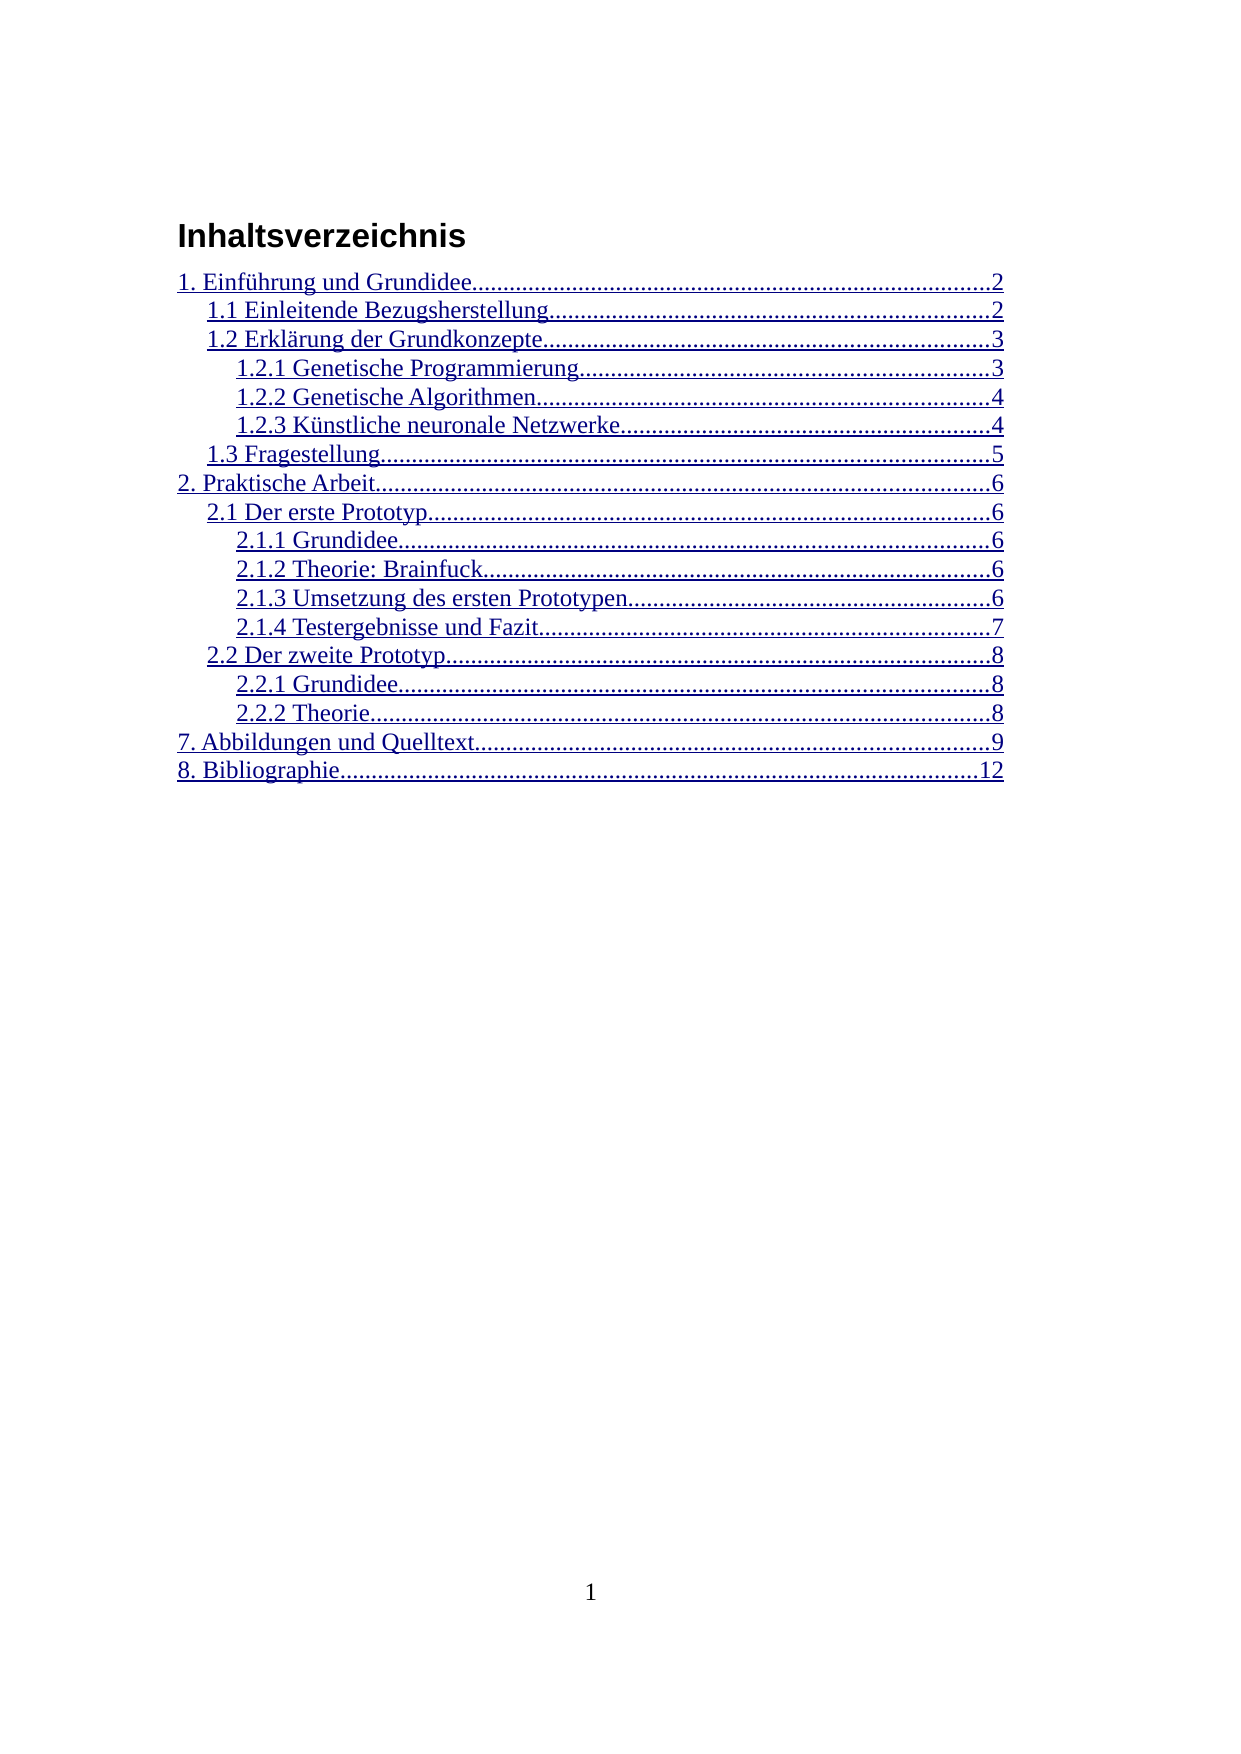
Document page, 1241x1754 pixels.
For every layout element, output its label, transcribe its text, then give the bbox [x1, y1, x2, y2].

text 1.2 Erklärung der Grundkonzepte 3 [207, 324, 1004, 349]
text 2. Praktische Arbeit 6 [177, 468, 1004, 493]
text 1. Einführung und Grundidee 2 [177, 267, 1004, 292]
text 7. Abbildungen und Quelltext 9 [177, 727, 1004, 752]
text 8. Bibliographie 12 [177, 755, 1004, 780]
text 2.2.1 Grundidee 8 [236, 669, 1004, 694]
text 2.2.2 Theorie 8 [236, 698, 1004, 723]
text 2.1 Der erste Prototyp 6 [207, 497, 1004, 522]
subtitle Inhaltsverzeichnis [177, 216, 1004, 254]
text 2.1.1 Grundidee 6 [236, 525, 1004, 550]
text 2.1.2 Theorie: Brainfuck 6 [236, 554, 1004, 579]
text 2.2 Der zweite Prototyp 8 [207, 640, 1004, 665]
text 1.2.3 Künstliche neuronale Netzwerke 4 [236, 410, 1004, 435]
text 2.1.3 Umsetzung des ersten Prototypen 6 [236, 583, 1004, 608]
text 2.1.4 Testergebnisse und Fazit 7 [236, 612, 1004, 637]
text 1.1 Einleitende Bezugsherstellung 2 [207, 295, 1004, 320]
text 1.2.1 Genetische Programmierung 3 [236, 353, 1004, 378]
text 1.2.2 Genetische Algorithmen 4 [236, 382, 1004, 407]
text 1.3 Fragestellung 5 [207, 439, 1004, 464]
